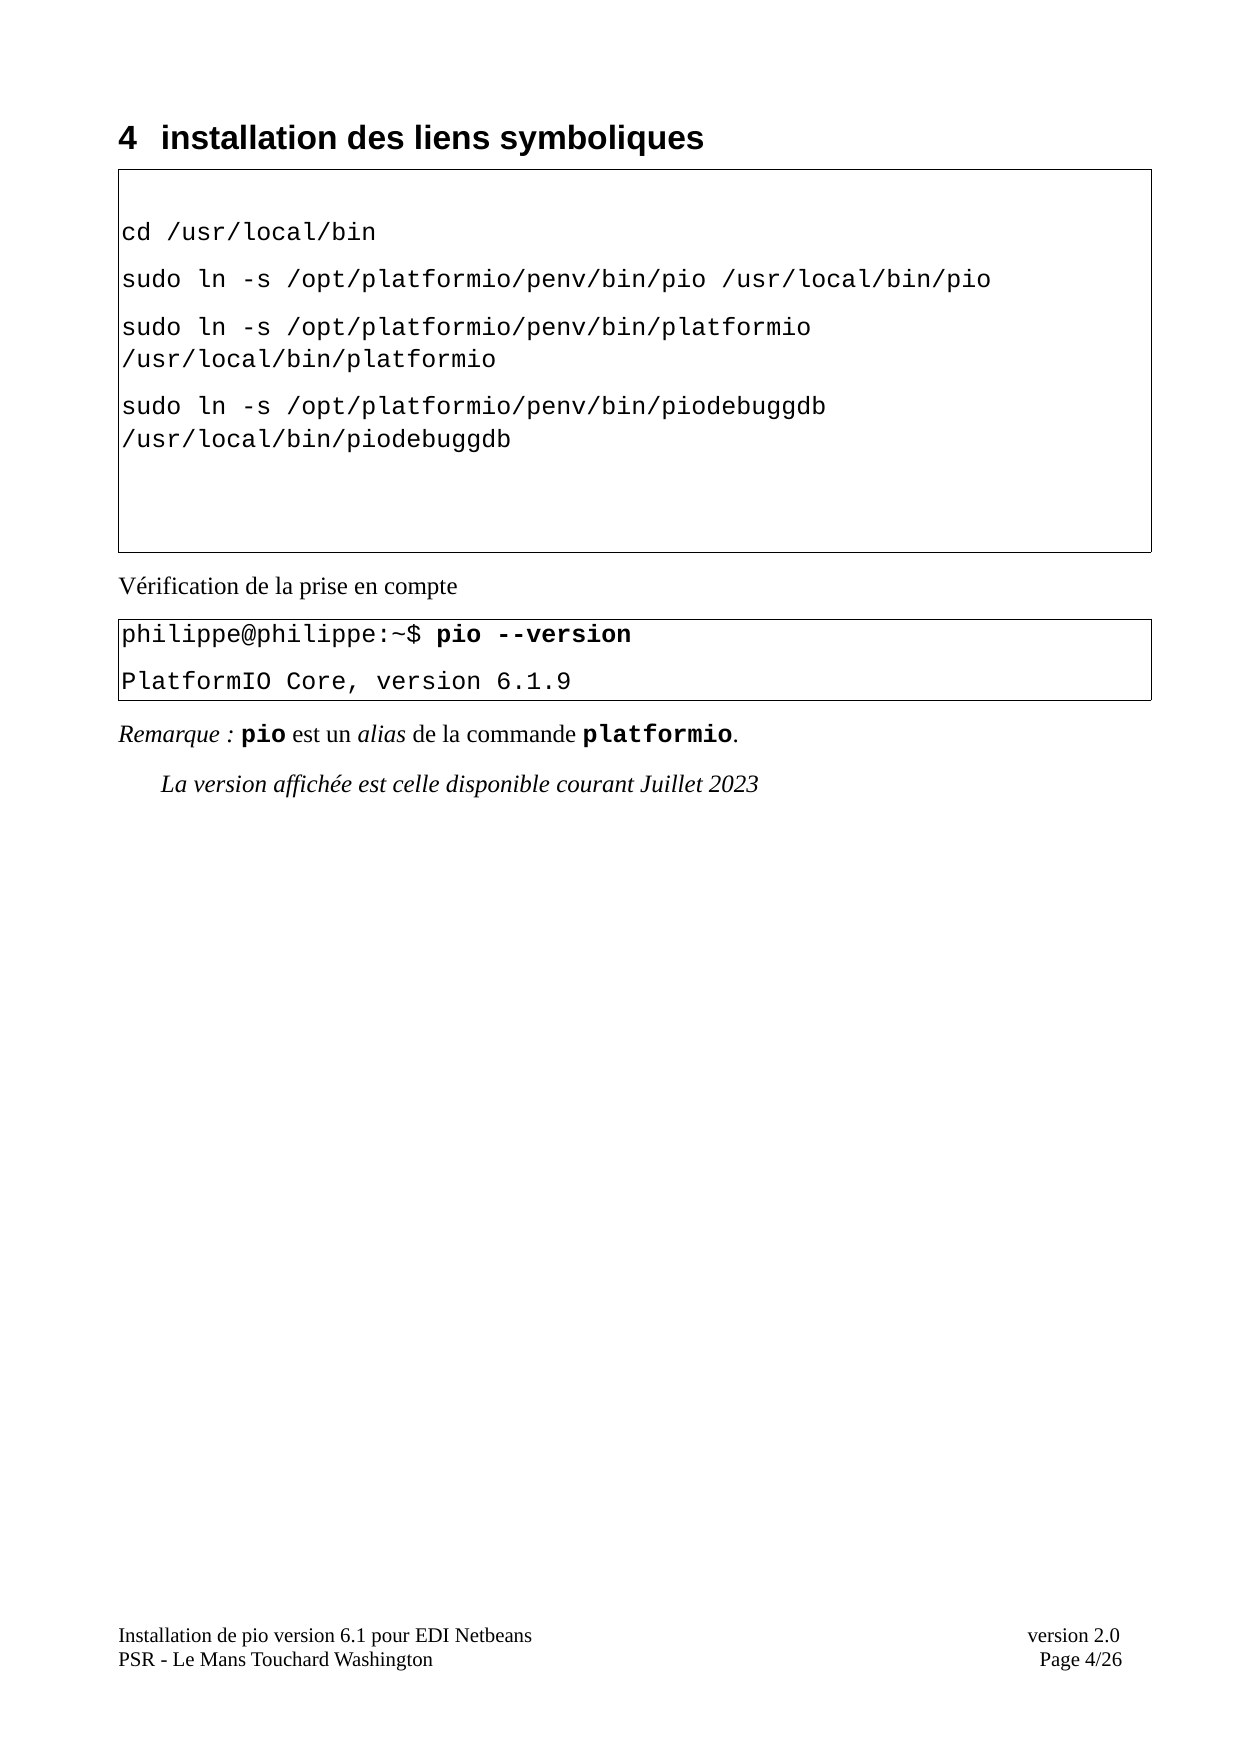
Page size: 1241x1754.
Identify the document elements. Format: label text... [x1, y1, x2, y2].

text Vérification de la prise en compte [118, 571, 1151, 600]
text Remarque : pio est un alias de la commande platformio. [118, 719, 1151, 749]
text sudo ln -s /opt/platformio/penv/bin/platformio /usr/local/bin/platformio [119, 311, 1151, 375]
text PlatformIO Core, version 6.1.9 [119, 666, 1151, 700]
text sudo ln -s /opt/platformio/penv/bin/piodebuggdb /usr/local/bin/piodebuggdb [119, 391, 1151, 454]
text La version affichée est celle disponible courant Juillet 2023 [118, 769, 1151, 797]
subtitle installation des liens symboliques [118, 118, 1151, 157]
text philippe@philippe:~$ pio --version [119, 620, 1151, 650]
text cd /usr/local/bin [119, 217, 1151, 248]
text sudo ln -s /opt/platformio/penv/bin/pio /usr/local/bin/pio [119, 264, 1151, 295]
